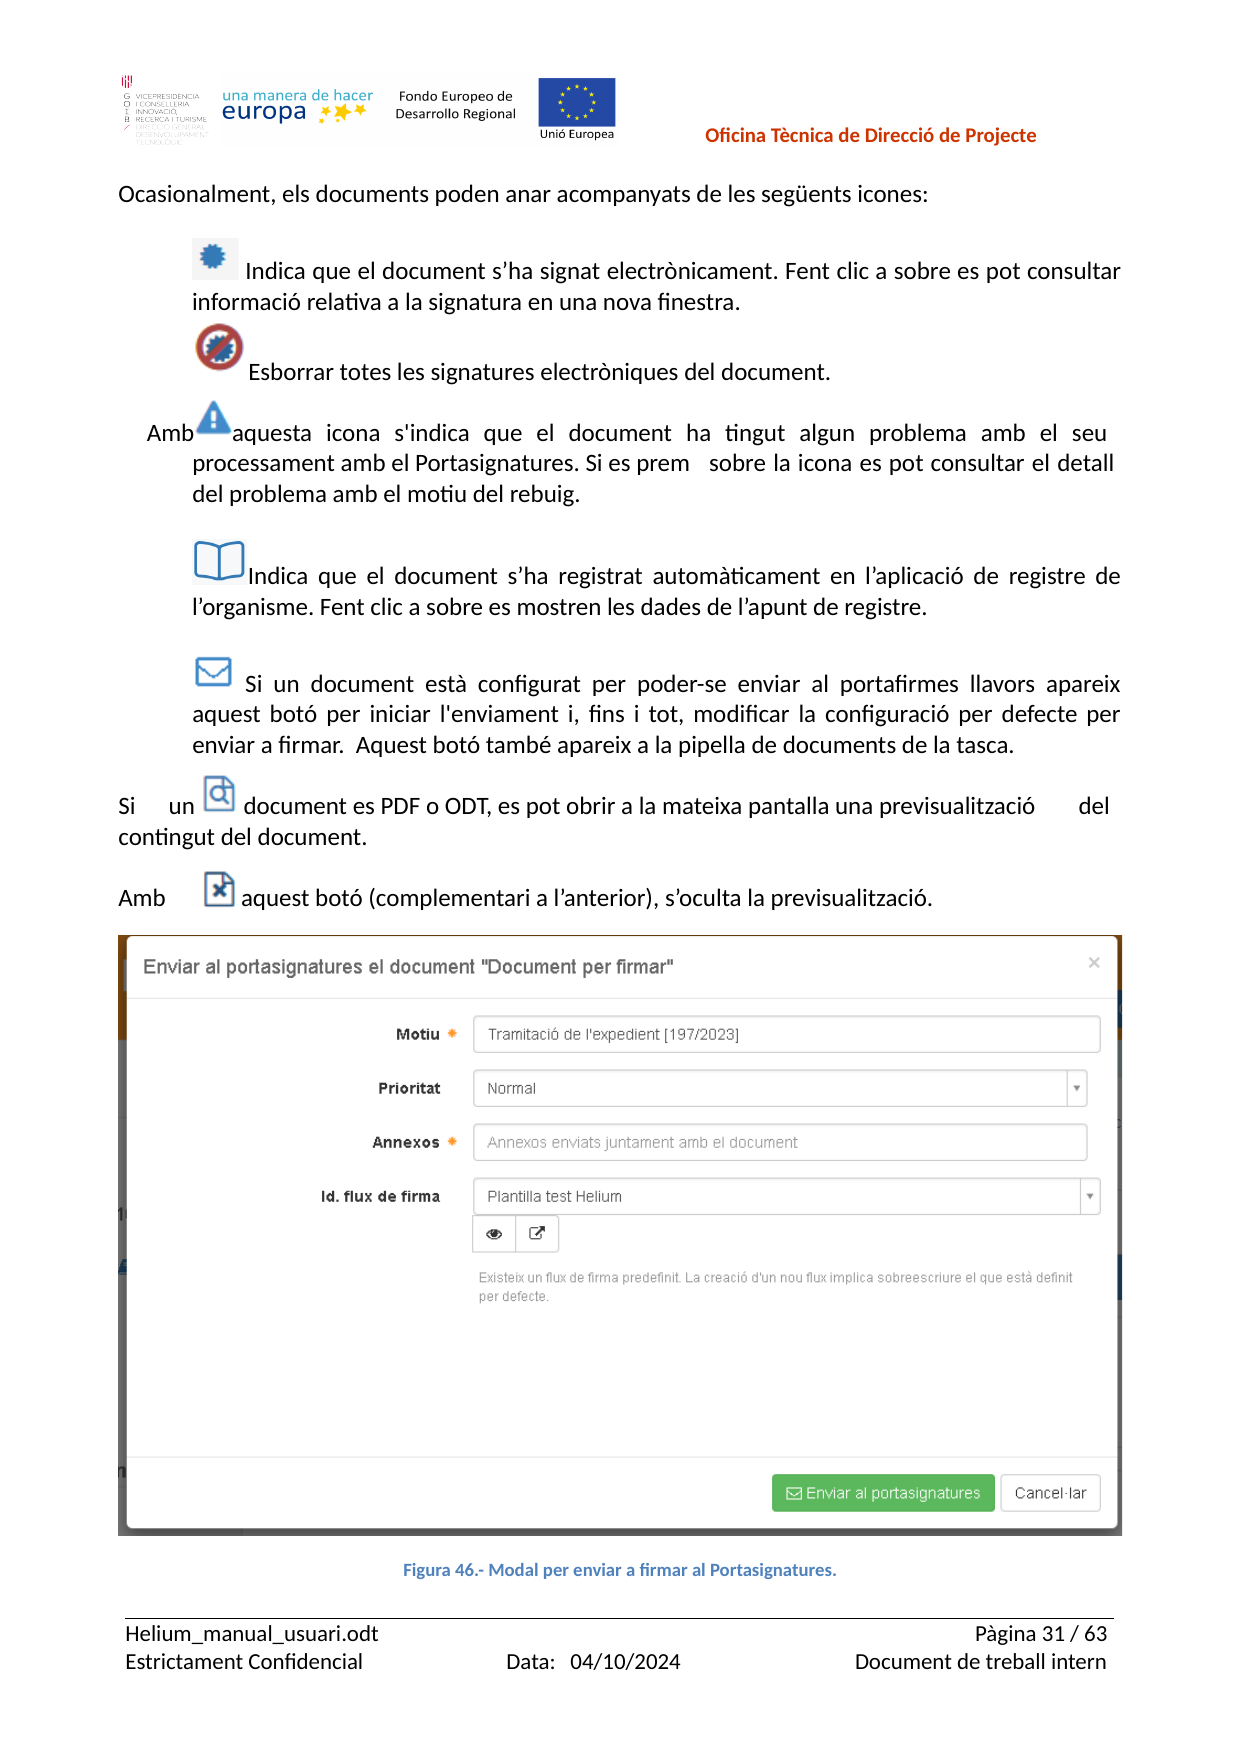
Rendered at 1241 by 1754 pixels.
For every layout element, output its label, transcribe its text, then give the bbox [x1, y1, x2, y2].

text Ocasionalment, els documents poden anar acompanyats de les següents icones: [118, 178, 1122, 208]
picture [191, 316, 249, 381]
text Amb [118, 882, 192, 912]
text Amb aquesta icona s'indica que el document ha tingut algun problema amb el seu processament amb el Portasignatures. Si es prem sobre la icona es pot consultar el detall del problema amb el motiu del rebuig. [118, 417, 1122, 508]
text aquest botó (complementari a l’anterior), s’oculta la previsualització. [241, 882, 1122, 912]
text Figura 46.- Modal per enviar a firmar al Portasignatures. [118, 1558, 1122, 1581]
text Si un document es PDF o ODT, es pot obrir a la mateixa pantalla una previsualització del contingut del document. [118, 790, 1122, 851]
picture [191, 539, 248, 585]
text Indica que el document s’ha registrat automàticament en l’aplicació de registre de l’organisme. Fent clic a sobre es mostren les dades de l’apunt de registre. [192, 539, 1122, 621]
picture [118, 935, 1123, 1536]
picture [219, 73, 621, 147]
picture [191, 238, 239, 280]
text Indica que el document s’ha signat electrònicament. Fent clic a sobre es pot consultar informació relativa a la signatura en una nova finestra. [192, 239, 1122, 316]
picture [192, 864, 241, 913]
picture [192, 651, 235, 693]
picture [118, 73, 213, 147]
text Si un document està configurat per poder-se enviar al portafirmes llavors apareix aquest botó per iniciar l'enviament i, fins i tot, modificar la configuració per defecte per enviar a firmar. Aquest botó també apareix a la pipella de documents de la tasca. [192, 652, 1122, 759]
picture [194, 768, 244, 821]
text Esborrar totes les signatures electròniques del document. [192, 316, 1122, 386]
picture [194, 398, 232, 439]
